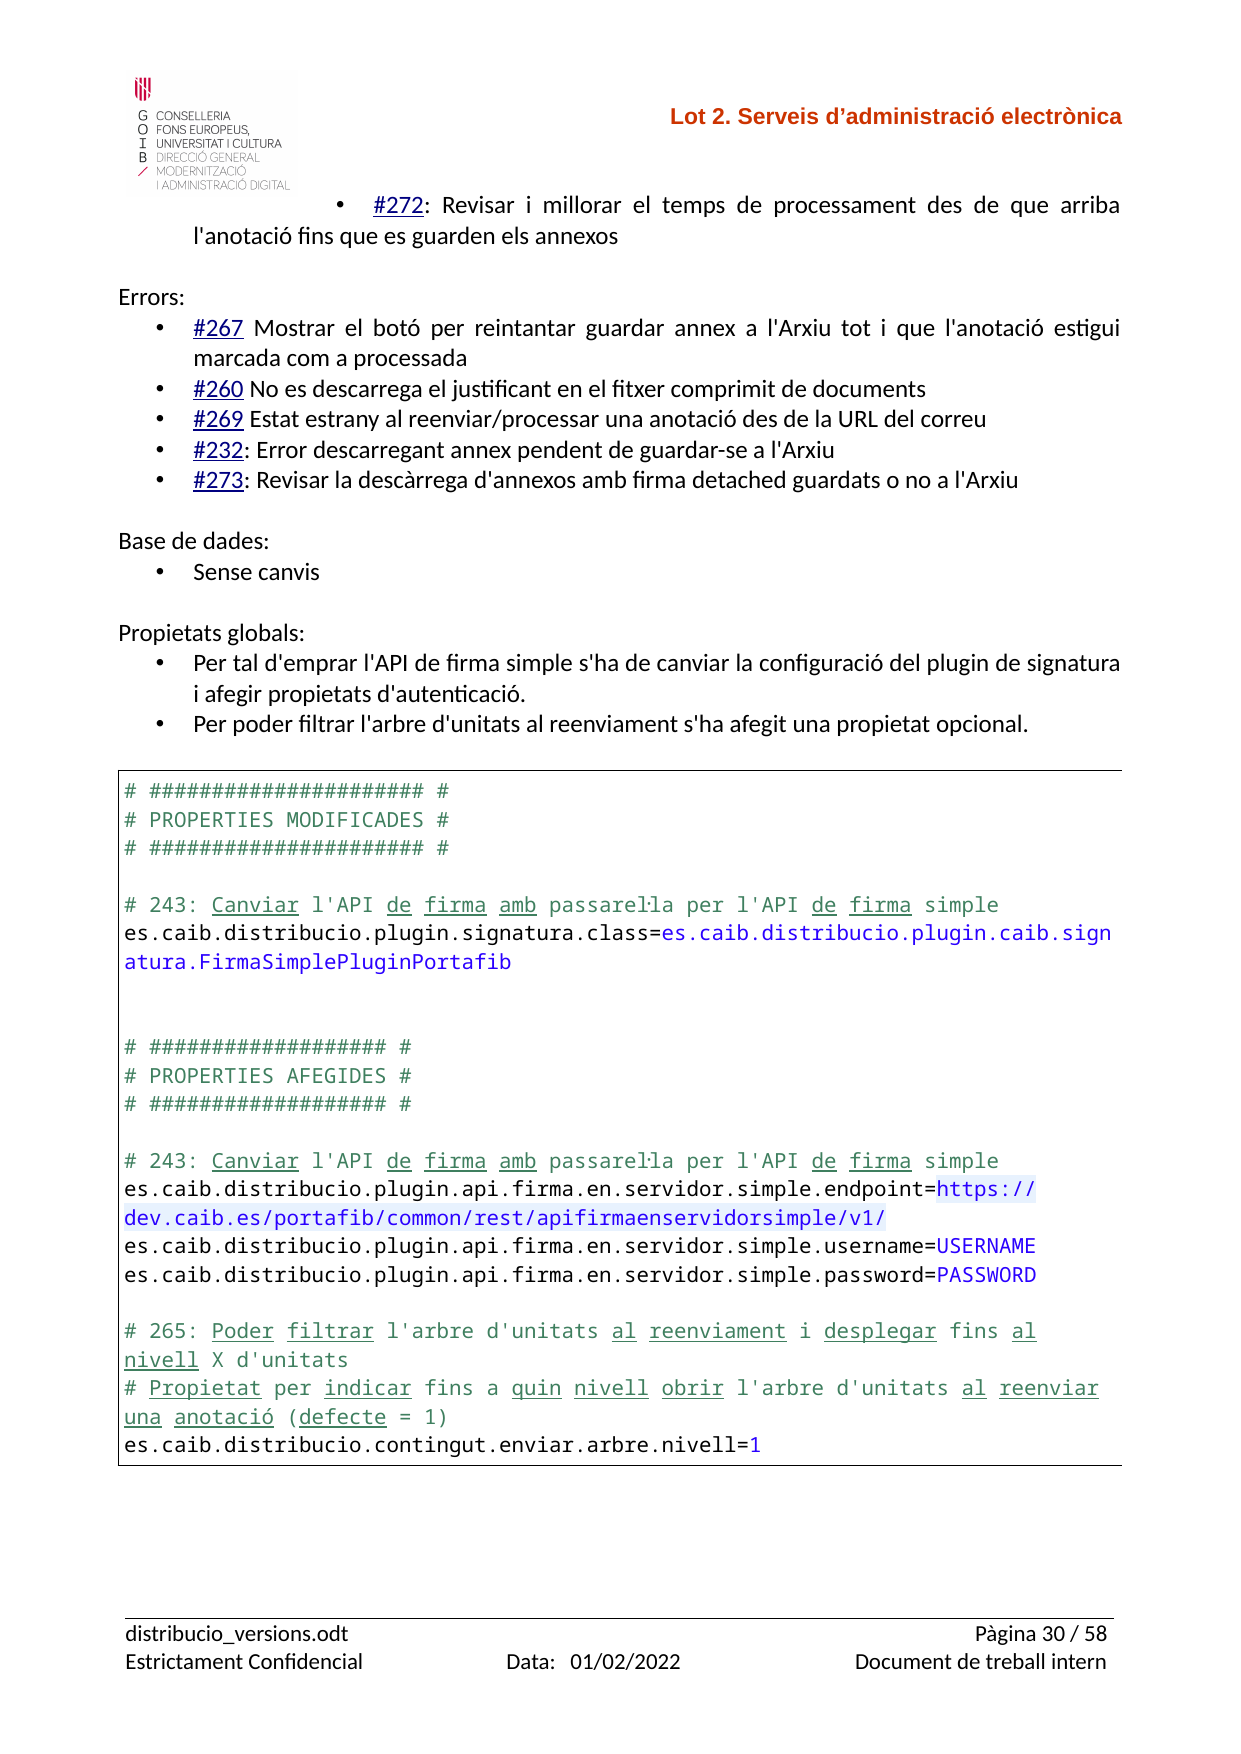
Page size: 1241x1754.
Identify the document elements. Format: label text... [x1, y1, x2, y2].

list Per poder filtrar l'arbre d'unitats al reenviament s'ha afegit una propietat opcional. [156, 708, 1122, 739]
list #273: Revisar la descàrrega d'annexos amb firma detached guardats o no a l'Arxiu [156, 464, 1122, 495]
list #272: Revisar i millorar el temps de processament des de que arriba l'anotació fins que es guarden els annexos [156, 190, 1122, 251]
list Per tal d'emprar l'API de firma simple s'ha de canviar la configuració del plugin de signatura i afegir propietats d'autenticació. [156, 647, 1122, 708]
text Base de dades: [118, 525, 1122, 556]
list #267 Mostrar el botó per reintantar guardar annex a l'Arxiu tot i que l'anotació estigui marcada com a processada [156, 312, 1122, 373]
table_header # ###################### # # PROPERTIES MODIFICADES # # ###################### # # 243: Canviar l'API de firma amb passarel·la per l'API de firma simple es.caib.distribucio.plugin.signatura.class=es.caib.distribucio.plugin.caib.signatura.FirmaSimplePluginPortafib # ################### # # PROPERTIES AFEGIDES # # ################### # # 243: Canviar l'API de firma amb passarel·la per l'API de firma simple es.caib.distribucio.plugin.api.firma.en.servidor.simple.endpoint=https://dev.caib.es/portafib/common/rest/apifirmaenservidorsimple/v1/ es.caib.distribucio.plugin.api.firma.en.servidor.simple.username=USERNAME es.caib.distribucio.plugin.api.firma.en.servidor.simple.password=PASSWORD # 265: Poder filtrar l'arbre d'unitats al reenviament i desplegar fins al nivell X d'unitats # Propietat per indicar fins a quin nivell obrir l'arbre d'unitats al reenviar una anotació (defecte = 1) es.caib.distribucio.contingut.enviar.arbre.nivell=1 [119, 771, 1122, 1464]
list #232: Error descarregant annex pendent de guardar-se a l'Arxiu [156, 434, 1122, 464]
list #260 No es descarrega el justificant en el fitxer comprimit de documents [156, 373, 1122, 403]
picture [126, 70, 299, 197]
list Sense canvis [156, 556, 1122, 586]
text Propietats globals: [118, 617, 1122, 647]
text Errors: [118, 281, 1122, 312]
list #269 Estat estrany al reenviar/processar una anotació des de la URL del correu [156, 403, 1122, 434]
